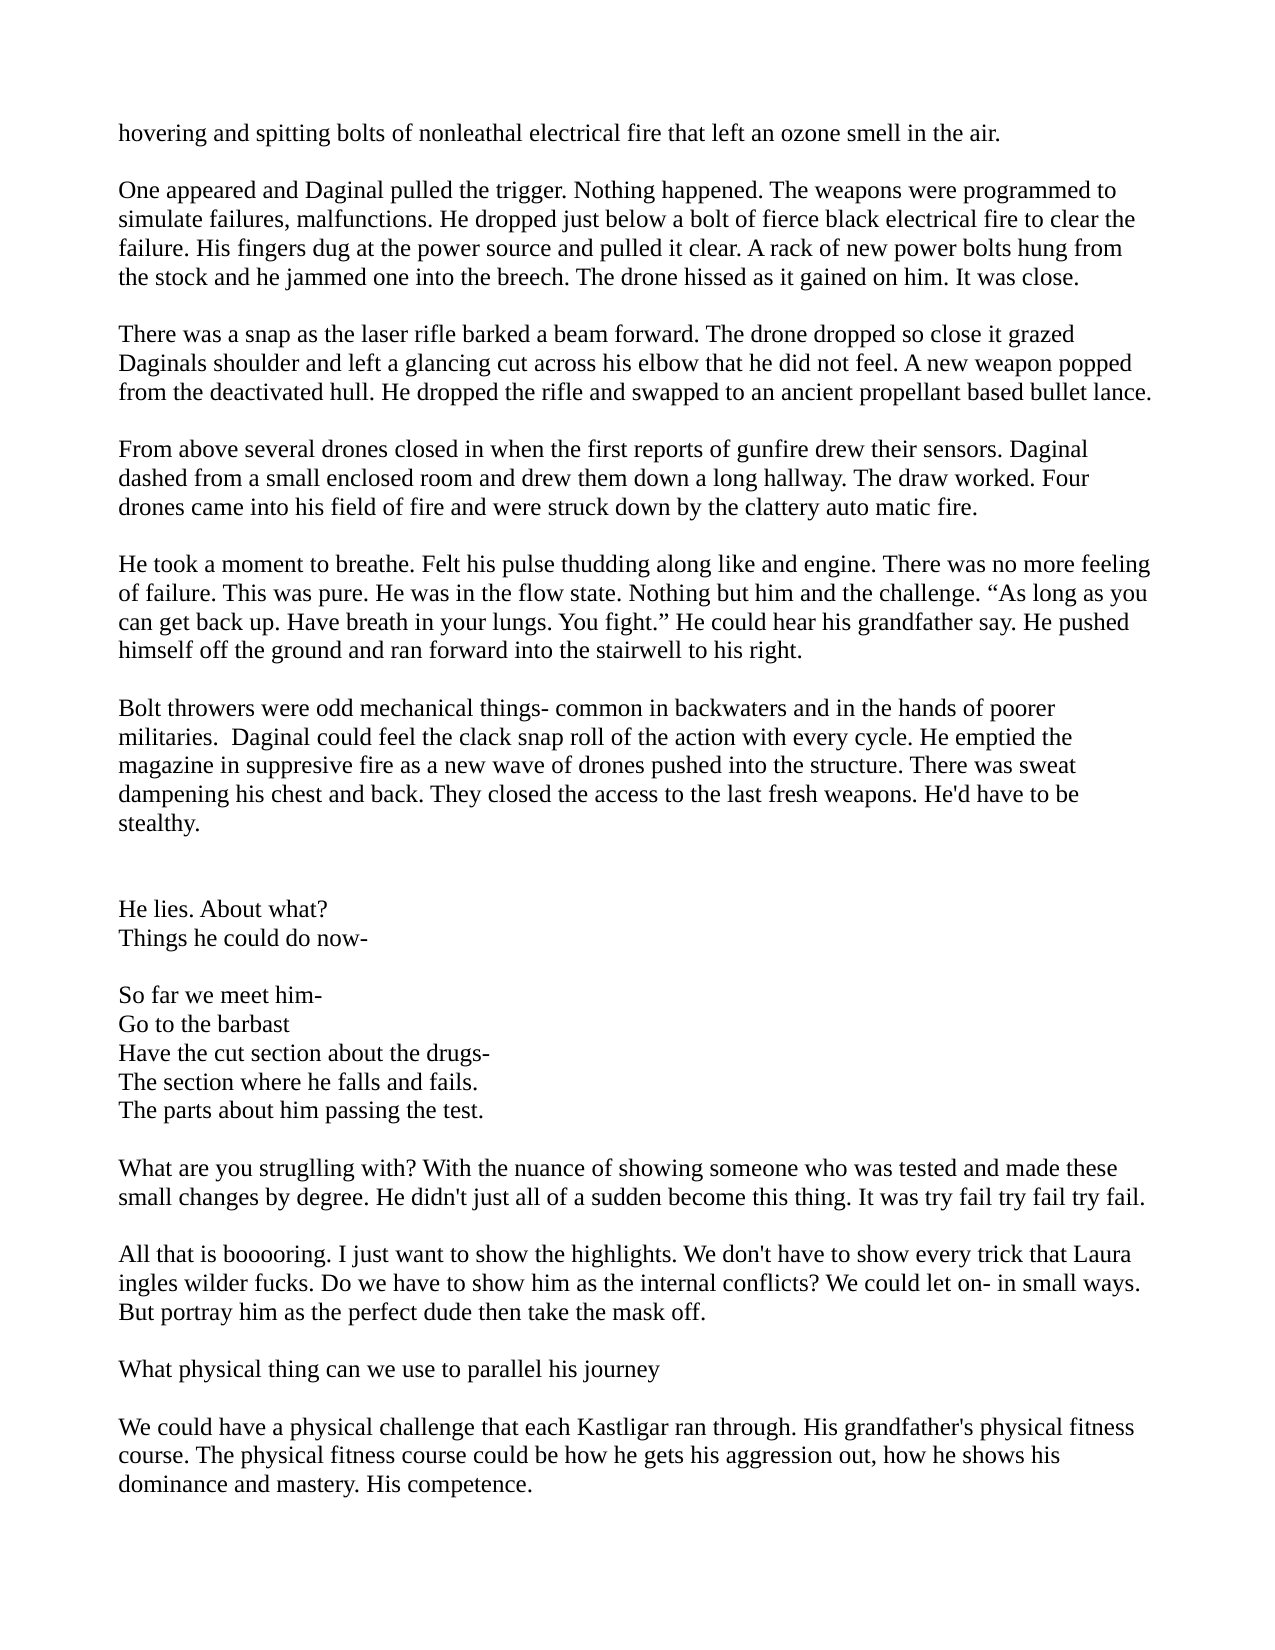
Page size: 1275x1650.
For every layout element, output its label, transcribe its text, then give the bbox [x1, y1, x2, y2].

text What physical thing can we use to parallel his journey We could have a physical challenge that each Kastligar ran through. His grandfather's physical fitness course. The physical fitness course could be how he gets his aggression out, how he shows his dominance and mastery. His competence. [118, 1354, 1157, 1498]
text Have the cut section about the drugs- [118, 1038, 1157, 1067]
text All that is booooring. I just want to show the highlights. We don't have to show every trick that Laura ingles wilder fucks. Do we have to show him as the internal conflicts? We could let on- in small ways. But portray him as the perfect dude then take the mask off. [118, 1239, 1157, 1326]
text He lies. About what? Things he could do now- [118, 894, 1157, 952]
text The parts about him passing the test. [118, 1096, 1157, 1124]
text hovering and spitting bolts of nonleathal electrical fire that left an ozone smell in the air. One appeared and Daginal pulled the trigger. Nothing happened. The weapons were programmed to simulate failures, malfunctions. He dropped just below a bolt of fierce black electrical fire to clear the failure. His fingers dug at the power source and pulled it clear. A rack of new power bolts hung from the stock and he jammed one into the breech. The drone hissed as it gained on him. It was close. [118, 118, 1157, 291]
text Bolt throwers were odd mechanical things- common in backwaters and in the hands of poorer militaries. Daginal could feel the clack snap roll of the action with every cycle. He emptied the magazine in suppresive fire as a new wave of drones pushed into the structure. There was sweat dampening his chest and back. They closed the access to the last fresh weapons. He'd have to be stealthy. [118, 693, 1157, 837]
text Go to the barbast [118, 1009, 1157, 1038]
text He took a moment to breathe. Felt his pulse thudding along like and engine. There was no more feeling of failure. This was pure. He was in the flow state. Nothing but him and the challenge. “As long as you can get back up. Have breath in your lungs. You fight.” He could hear his grandfather say. He pushed himself off the ground and ran forward into the stairwell to his right. [118, 549, 1157, 664]
text What are you struglling with? With the nuance of showing someone who was tested and made these small changes by degree. He didn't just all of a sudden become this thing. It was try fail try fail try fail. [118, 1153, 1157, 1211]
text From above several drones closed in when the first reports of gunfire drew their sensors. Daginal dashed from a small enclosed room and drew them down a long hallway. The draw worked. Four drones came into his field of fire and were struck down by the clattery auto matic fire. [118, 434, 1157, 521]
text There was a snap as the laser rifle barked a beam forward. The drone dropped so close it grazed Daginals shoulder and left a glancing cut across his elbow that he did not feel. A new weapon popped from the deactivated hull. He dropped the rifle and swapped to an ancient propellant based bullet lance. [118, 319, 1157, 406]
text The section where he falls and fails. [118, 1067, 1157, 1096]
text So far we meet him- [118, 981, 1157, 1009]
